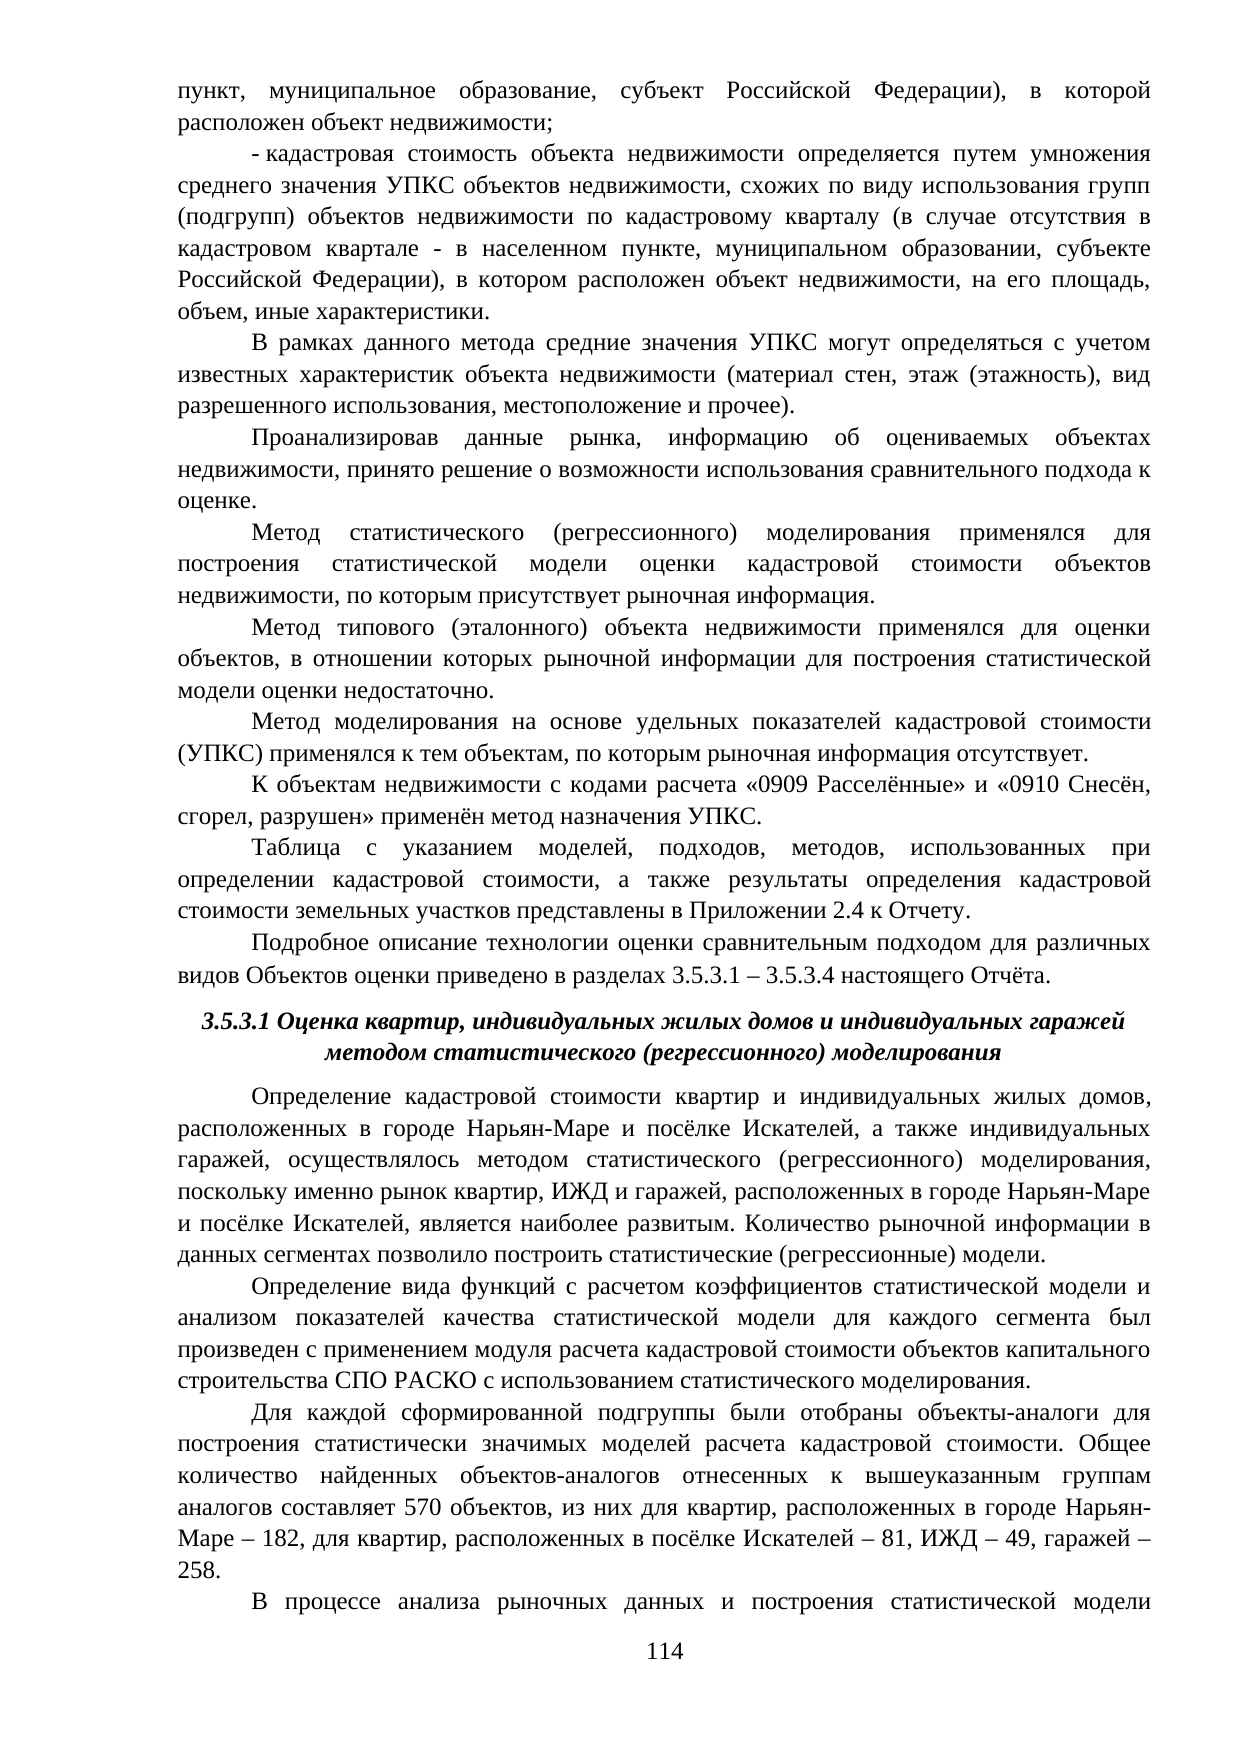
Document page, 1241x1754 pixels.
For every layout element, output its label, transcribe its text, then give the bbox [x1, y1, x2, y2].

text Проанализировав данные рынка, информацию об оцениваемых объектах недвижимости, принято решение о возможности использования сравнительного подхода к оценке. [177, 422, 1152, 514]
text В процессе анализа рыночных данных и построения статистической модели [177, 1586, 1152, 1615]
text Подробное описание технологии оценки сравнительным подходом для различных видов Объектов оценки приведено в разделах 3.5.3.1 – 3.5.3.4 настоящего Отчёта. [177, 927, 1152, 989]
text 3.5.3.1 Оценка квартир, индивидуальных жилых домов и индивидуальных гаражей методом статистического (регрессионного) моделирования [177, 1006, 1152, 1066]
text В рамках данного метода средние значения УПКС могут определяться с учетом известных характеристик объекта недвижимости (материал стен, этаж (этажность), вид разрешенного использования, местоположение и прочее). [177, 327, 1152, 419]
text Определение вида функций с расчетом коэффициентов статистической модели и анализом показателей качества статистической модели для каждого сегмента был произведен с применением модуля расчета кадастровой стоимости объектов капитального строительства СПО РАСКО с использованием статистического моделирования. [177, 1271, 1152, 1394]
text Для каждой сформированной подгруппы были отобраны объекты-аналоги для построения статистически значимых моделей расчета кадастровой стоимости. Общее количество найденных объектов-аналогов отнесенных к вышеуказанным группам аналогов составляет 570 объектов, из них для квартир, расположенных в городе Нарьян-Маре – 182, для квартир, расположенных в посёлке Искателей – 81, ИЖД – 49, гаражей – 258. [177, 1397, 1152, 1583]
text Метод типового (эталонного) объекта недвижимости применялся для оценки объектов, в отношении которых рыночной информации для построения статистической модели оценки недостаточно. [177, 612, 1152, 703]
text Метод моделирования на основе удельных показателей кадастровой стоимости (УПКС) применялся к тем объектам, по которым рыночная информация отсутствует. [177, 706, 1152, 767]
text пункт, муниципальное образование, субъект Российской Федерации), в которой расположен объект недвижимости; [177, 75, 1152, 135]
text Метод статистического (регрессионного) моделирования применялся для построения статистической модели оценки кадастровой стоимости объектов недвижимости, по которым присутствует рыночная информация. [177, 517, 1152, 609]
text - кадастровая стоимость объекта недвижимости определяется путем умножения среднего значения УПКС объектов недвижимости, схожих по виду использования групп (подгрупп) объектов недвижимости по кадастровому кварталу (в случае отсутствия в кадастровом квартале - в населенном пункте, муниципальном образовании, субъекте Российской Федерации), в котором расположен объект недвижимости, на его площадь, объем, иные характеристики. [177, 138, 1152, 325]
text К объектам недвижимости с кодами расчета «0909 Расселённые» и «0910 Снесён, сгорел, разрушен» применён метод назначения УПКС. [177, 769, 1152, 830]
text Таблица с указанием моделей, подходов, методов, использованных при определении кадастровой стоимости, а также результаты определения кадастровой стоимости земельных участков представлены в Приложении 2.4 к Отчету. [177, 832, 1152, 924]
text Определение кадастровой стоимости квартир и индивидуальных жилых домов, расположенных в городе Нарьян-Маре и посёлке Искателей, а также индивидуальных гаражей, осуществлялось методом статистического (регрессионного) моделирования, поскольку именно рынок квартир, ИЖД и гаражей, расположенных в городе Нарьян-Маре и посёлке Искателей, является наиболее развитым. Количество рыночной информации в данных сегментах позволило построить статистические (регрессионные) модели. [177, 1081, 1152, 1268]
